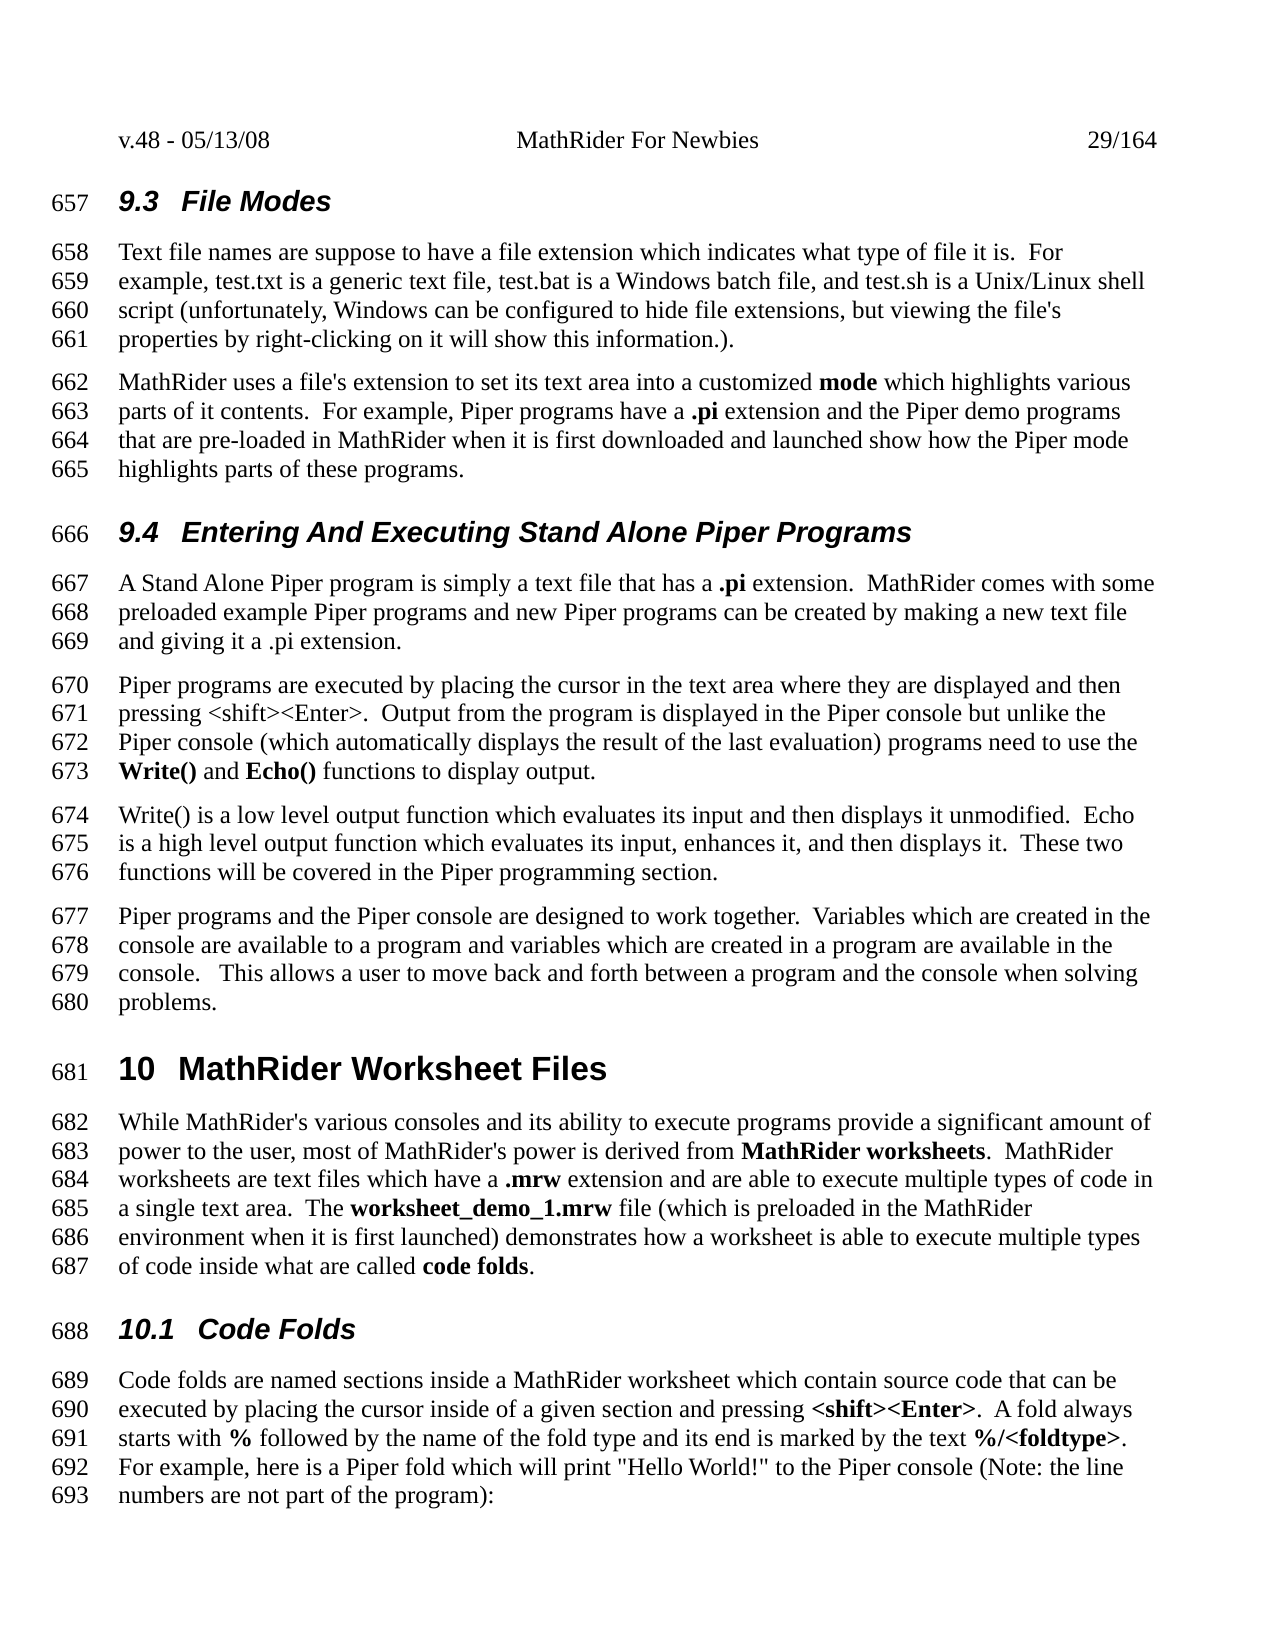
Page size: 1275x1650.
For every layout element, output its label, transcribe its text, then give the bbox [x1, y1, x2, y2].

subtitle File Modes [118, 184, 1157, 217]
text Text file names are suppose to have a file extension which indicates what type of file it is. For example, test.txt is a generic text file, test.bat is a Windows batch file, and test.sh is a Unix/Linux shell script (unfortunately, Windows can be configured to hide file extensions, but viewing the file's properties by right-clicking on it will show this information.). [118, 237, 1157, 352]
subtitle Entering And Executing Stand Alone Piper Programs [118, 515, 1157, 548]
text A Stand Alone Piper program is simply a text file that has a .pi extension. MathRider comes with some preloaded example Piper programs and new Piper programs can be created by making a new text file and giving it a .pi extension. [118, 568, 1157, 655]
text Write() is a low level output function which evaluates its input and then displays it unmodified. Echo is a high level output function which evaluates its input, enhances it, and then displays it. These two functions will be covered in the Piper programming section. [118, 800, 1157, 886]
text Code folds are named sections inside a MathRider worksheet which contain source code that can be executed by placing the cursor inside of a given section and pressing <shift><Enter>. A fold always starts with % followed by the name of the fold type and its end is marked by the text %/<foldtype>. For example, here is a Piper fold which will print "Hello World!" to the Piper console (Note: the line numbers are not part of the program): [118, 1366, 1157, 1509]
text MathRider uses a file's extension to set its text area into a customized mode which highlights various parts of it contents. For example, Piper programs have a .pi extension and the Piper demo programs that are pre-loaded in MathRider when it is first downloaded and launched show how the Piper mode highlights parts of these programs. [118, 367, 1157, 482]
text Piper programs and the Piper console are designed to work together. Variables which are created in the console are available to a program and variables which are created in a program are available in the console. This allows a user to move back and forth between a program and the console when solving problems. [118, 901, 1157, 1016]
text While MathRider's various consoles and its ability to execute programs provide a significant amount of power to the user, most of MathRider's power is derived from MathRider worksheets. MathRider worksheets are text files which have a .mrw extension and are able to execute multiple types of code in a single text area. The worksheet_demo_1.mrw file (which is preloaded in the MathRider environment when it is first launched) demonstrates how a worksheet is able to execute multiple types of code inside what are called code folds. [118, 1107, 1157, 1279]
subtitle MathRider Worksheet Files [118, 1048, 1157, 1087]
subtitle Code Folds [118, 1312, 1157, 1346]
text Piper programs are executed by placing the cursor in the text area where they are displayed and then pressing <shift><Enter>. Output from the program is displayed in the Piper console but unlike the Piper console (which automatically displays the result of the last evaluation) programs need to use the Write() and Echo() functions to display output. [118, 670, 1157, 785]
